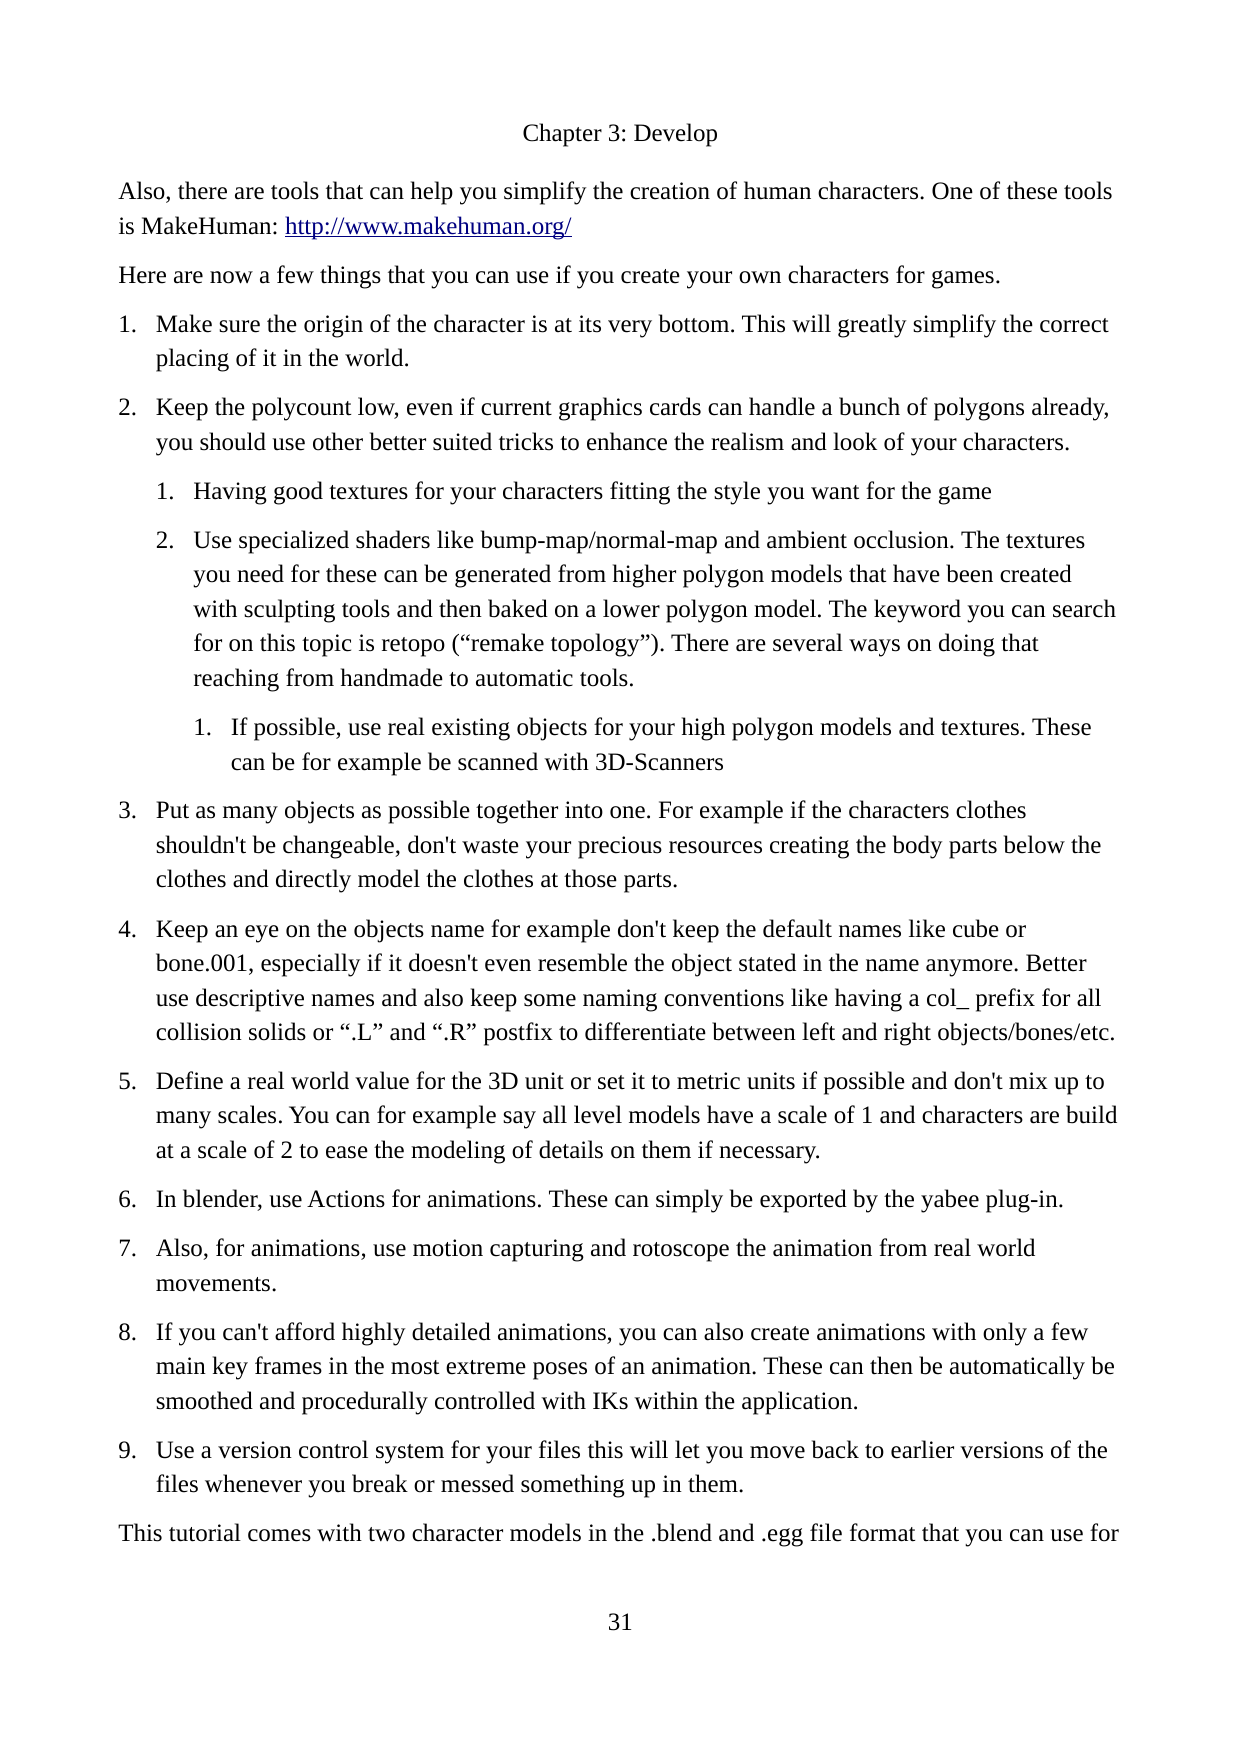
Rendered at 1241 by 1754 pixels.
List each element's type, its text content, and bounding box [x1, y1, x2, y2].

list Use specialized shaders like bump-map/normal-map and ambient occlusion. The textures you need for these can be generated from higher polygon models that have been created with sculpting tools and then baked on a lower polygon model. The keyword you can search for on this topic is retopo (“remake topology”). There are several ways on doing that reaching from handmade to automatic tools. [156, 525, 1122, 692]
list Make sure the origin of the character is at its very bottom. This will greatly simplify the correct placing of it in the world. [118, 309, 1122, 372]
list Put as many objects as possible together into one. For example if the characters clothes shouldn't be changeable, don't waste your precious resources creating the body parts below the clothes and directly model the clothes at those parts. [118, 796, 1122, 893]
list In blender, use Actions for animations. These can simply be exported by the yabee plug-in. [118, 1184, 1122, 1213]
text Also, there are tools that can help you simplify the creation of human characters. One of these tools is MakeHuman: http://www.makehuman.org/ [118, 176, 1122, 239]
text Here are now a few things that you can use if you create your own characters for games. [118, 260, 1122, 289]
list Also, for animations, use motion capturing and rotoscope the animation from real world movements. [118, 1233, 1122, 1296]
list Keep the polycount low, even if current graphics cards can handle a bunch of polygons already, you should use other better suited tricks to enhance the realism and look of your characters. [118, 392, 1122, 456]
list If you can't afford highly detailed animations, you can also create animations with only a few main key frames in the most extreme poses of an animation. These can then be automatically be smoothed and procedurally controlled with IKs within the application. [118, 1317, 1122, 1414]
text This tutorial comes with two character models in the .blend and .egg file format that you can use for [118, 1518, 1122, 1547]
list Use a version control system for your files this will let you move back to earlier versions of the files whenever you break or messed something up in them. [118, 1435, 1122, 1498]
list Having good textures for your characters fitting the style you want for the game [156, 476, 1122, 505]
list Define a real world value for the 3D unit or set it to metric units if possible and don't mix up to many scales. You can for example say all level models have a scale of 1 and characters are build at a scale of 2 to ease the modeling of details on them if necessary. [118, 1066, 1122, 1164]
list If possible, use real existing objects for your high polygon models and textures. These can be for example be scanned with 3D-Scanners [193, 712, 1122, 775]
list Keep an eye on the objects name for example don't keep the default names like cube or bone.001, especially if it doesn't even resemble the object stated in the name anymore. Better use descriptive names and also keep some naming conventions like having a col_ prefix for all collision solids or “.L” and “.R” postfix to differentiate between left and right objects/bones/etc. [118, 914, 1122, 1046]
